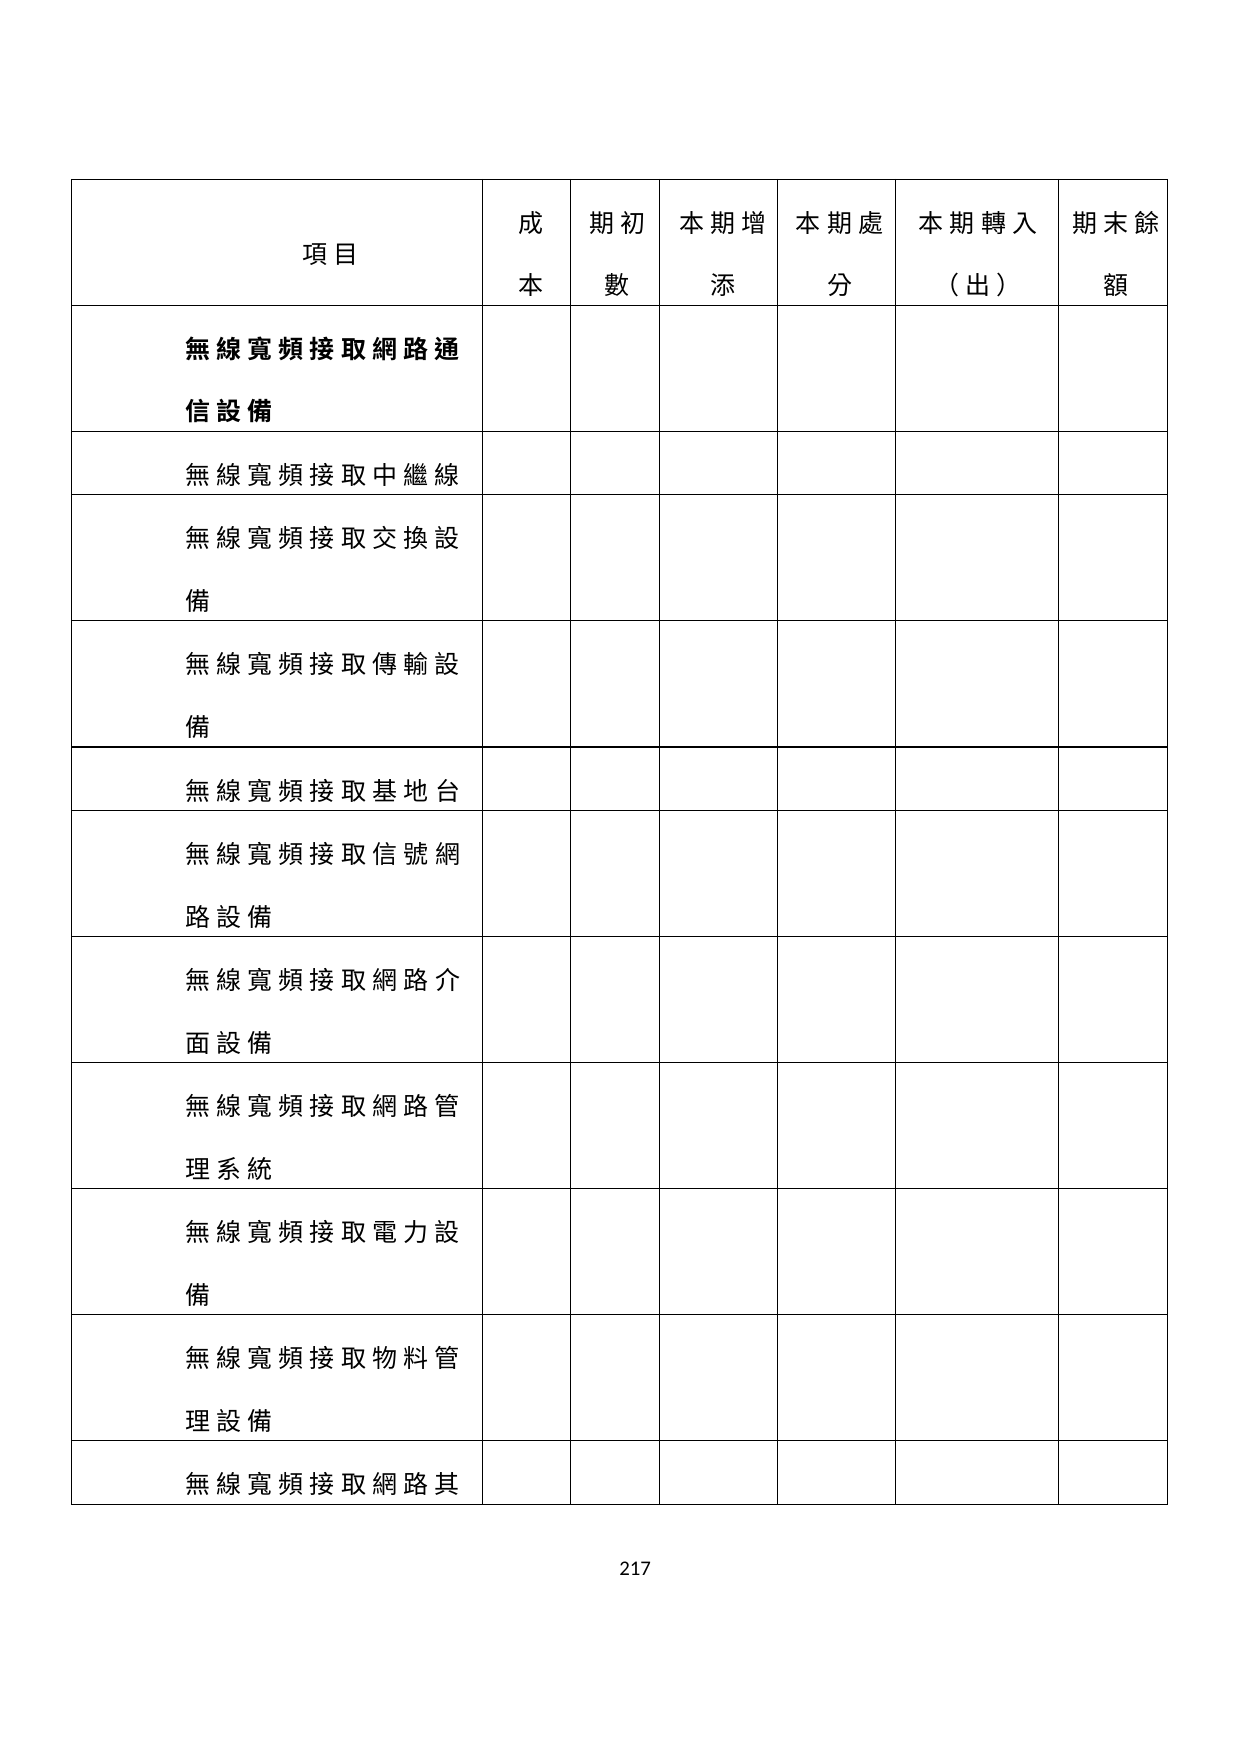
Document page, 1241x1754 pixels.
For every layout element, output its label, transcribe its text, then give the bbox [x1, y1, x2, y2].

table_cell [483, 748, 570, 810]
table_cell [896, 1189, 1058, 1314]
table_cell [483, 1315, 570, 1440]
table_cell [660, 1315, 777, 1440]
table_cell [778, 811, 895, 936]
table_cell [660, 1063, 777, 1188]
table_cell [896, 1063, 1058, 1188]
table_cell [571, 748, 659, 810]
table_cell [660, 1189, 777, 1314]
table_cell [778, 1189, 895, 1314]
table_cell [660, 937, 777, 1062]
table_cell 無線寬頻接取交換設備 [72, 495, 482, 620]
table_cell [896, 748, 1058, 810]
table_cell [1168, 1062, 1198, 1188]
table_cell [571, 1315, 659, 1440]
table_cell [778, 937, 895, 1062]
table_cell [660, 1441, 777, 1504]
table_cell [660, 621, 777, 746]
table_cell 無線寬頻接取中繼線 [72, 432, 482, 494]
table_cell [483, 1441, 570, 1504]
table_cell [571, 495, 659, 620]
table_cell [483, 1063, 570, 1188]
table_cell 無線寬頻接取網路管理系統 [72, 1063, 482, 1188]
table_cell [571, 306, 659, 431]
table_cell [571, 432, 659, 494]
table_cell [778, 621, 895, 746]
table_cell [778, 1315, 895, 1440]
table_cell [1168, 936, 1198, 1062]
table_cell [1059, 621, 1167, 746]
table_cell [483, 621, 570, 746]
table_cell [1059, 937, 1167, 1062]
table_cell 無線寬頻接取傳輸設備 [72, 621, 482, 746]
table_cell [571, 1441, 659, 1504]
table_cell [483, 1189, 570, 1314]
table_cell [1168, 494, 1198, 620]
table_cell 無線寬頻接取信號網路設備 [72, 811, 482, 936]
table_cell [1168, 1314, 1198, 1440]
table_cell [660, 495, 777, 620]
table_cell 無線寬頻接取網路介面設備 [72, 937, 482, 1062]
table_header [1168, 179, 1198, 305]
table_cell [1168, 305, 1198, 431]
table_cell [571, 1189, 659, 1314]
table_cell [778, 1441, 895, 1504]
table_cell [660, 811, 777, 936]
table_cell [896, 1315, 1058, 1440]
table_cell [660, 306, 777, 431]
table_header 本期處分 [778, 180, 895, 305]
table_cell [896, 495, 1058, 620]
table_cell [483, 937, 570, 1062]
table_cell [483, 432, 570, 494]
table_cell 無線寬頻接取物料管理設備 [72, 1315, 482, 1440]
table_cell 無線寬頻接取基地台 [72, 748, 482, 810]
table_header 項目 [72, 180, 482, 305]
table_cell [660, 748, 777, 810]
table_cell [1059, 306, 1167, 431]
table_cell [483, 495, 570, 620]
table_cell [571, 937, 659, 1062]
table_cell [896, 306, 1058, 431]
table_cell [483, 811, 570, 936]
table_cell [896, 937, 1058, 1062]
table_cell [1168, 1440, 1198, 1504]
table_cell [778, 432, 895, 494]
table_cell [571, 621, 659, 746]
table_cell [1059, 432, 1167, 494]
table_cell [778, 495, 895, 620]
table_header 期初數 [571, 180, 659, 305]
table_cell [1059, 1315, 1167, 1440]
table_cell [1059, 1063, 1167, 1188]
table_cell [1168, 1188, 1198, 1314]
table_cell [571, 1063, 659, 1188]
table_cell [1059, 748, 1167, 810]
table_cell [1059, 811, 1167, 936]
table_cell [1059, 1441, 1167, 1504]
table_cell [896, 1441, 1058, 1504]
table_cell 無線寬頻接取電力設備 [72, 1189, 482, 1314]
table_cell [1059, 495, 1167, 620]
table_header 本期增添 [660, 180, 777, 305]
table_header 本期轉入（出） [896, 180, 1058, 305]
table_cell [778, 748, 895, 810]
table_cell [1168, 810, 1198, 936]
table_header 期末餘額 [1059, 180, 1167, 305]
table_cell [1059, 1189, 1167, 1314]
table_cell [778, 1063, 895, 1188]
table_header 成 本 [483, 180, 570, 305]
table_cell 無線寬頻接取網路其 [72, 1441, 482, 1504]
table_cell [896, 811, 1058, 936]
table_cell 無線寬頻接取網路通信設備 [72, 306, 482, 431]
table_cell [1168, 431, 1198, 494]
table_cell [1168, 746, 1198, 810]
table_cell [778, 306, 895, 431]
table_cell [483, 306, 570, 431]
table_cell [1168, 620, 1198, 746]
table_cell [571, 811, 659, 936]
table_cell [896, 621, 1058, 746]
table_cell [896, 432, 1058, 494]
table_cell [660, 432, 777, 494]
